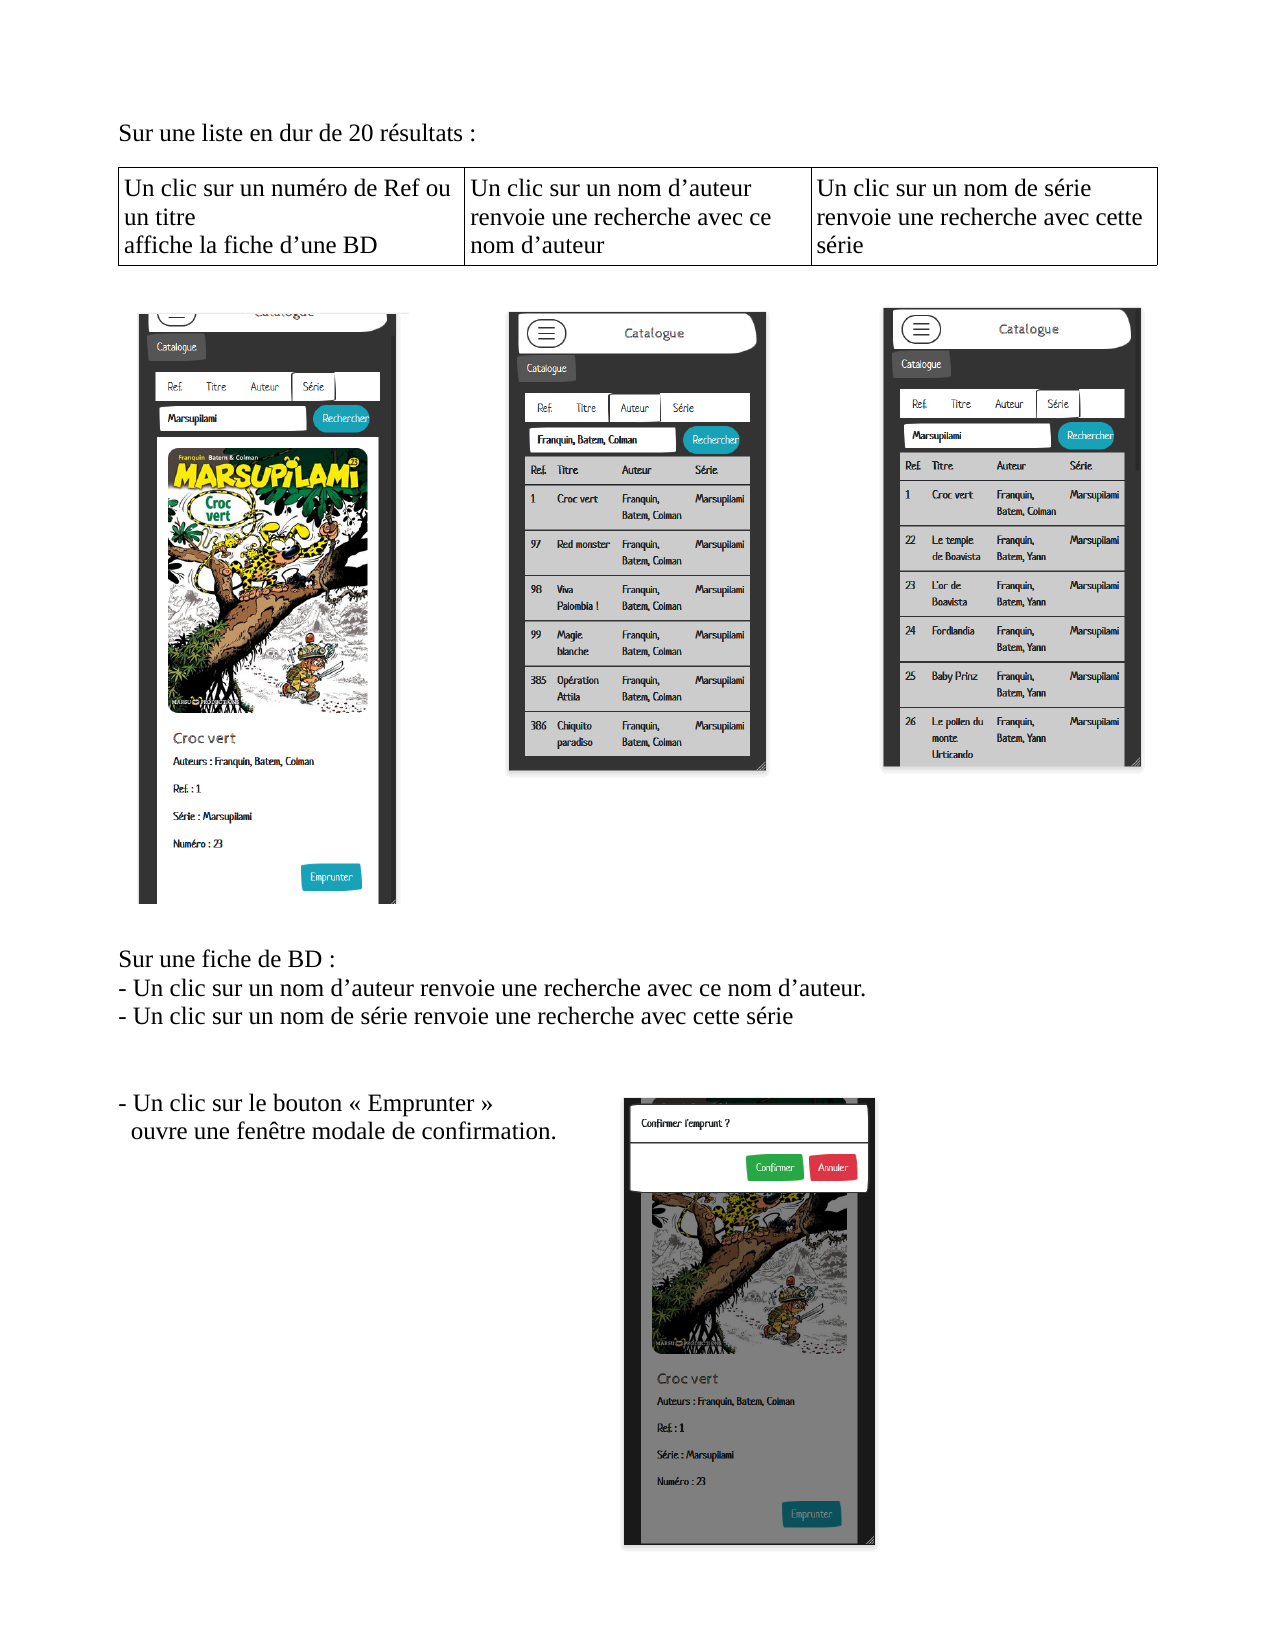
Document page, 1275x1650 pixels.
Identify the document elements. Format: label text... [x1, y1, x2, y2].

text - Un clic sur le bouton « Emprunter » [118, 1088, 1157, 1116]
text Sur une fiche de BD : [118, 944, 1157, 973]
text [888, 1116, 1157, 1145]
table_header Un clic sur un nom de série renvoie une recherche avec cette série [812, 168, 1157, 265]
table_header Un clic sur un nom d’auteur renvoie une recherche avec ce nom d’auteur [465, 168, 811, 265]
picture [118, 296, 1157, 916]
text - Un clic sur un nom d’auteur renvoie une recherche avec ce nom d’auteur. [118, 973, 1157, 1001]
text - Un clic sur un nom de série renvoie une recherche avec cette série [118, 1001, 1157, 1030]
text Sur une liste en dur de 20 résultats : [118, 118, 1157, 147]
text ouvre une fenêtre modale de confirmation. [118, 1116, 612, 1145]
picture [612, 1089, 888, 1562]
table_header Un clic sur un numéro de Ref ou un titre affiche la fiche d’une BD [119, 168, 464, 265]
